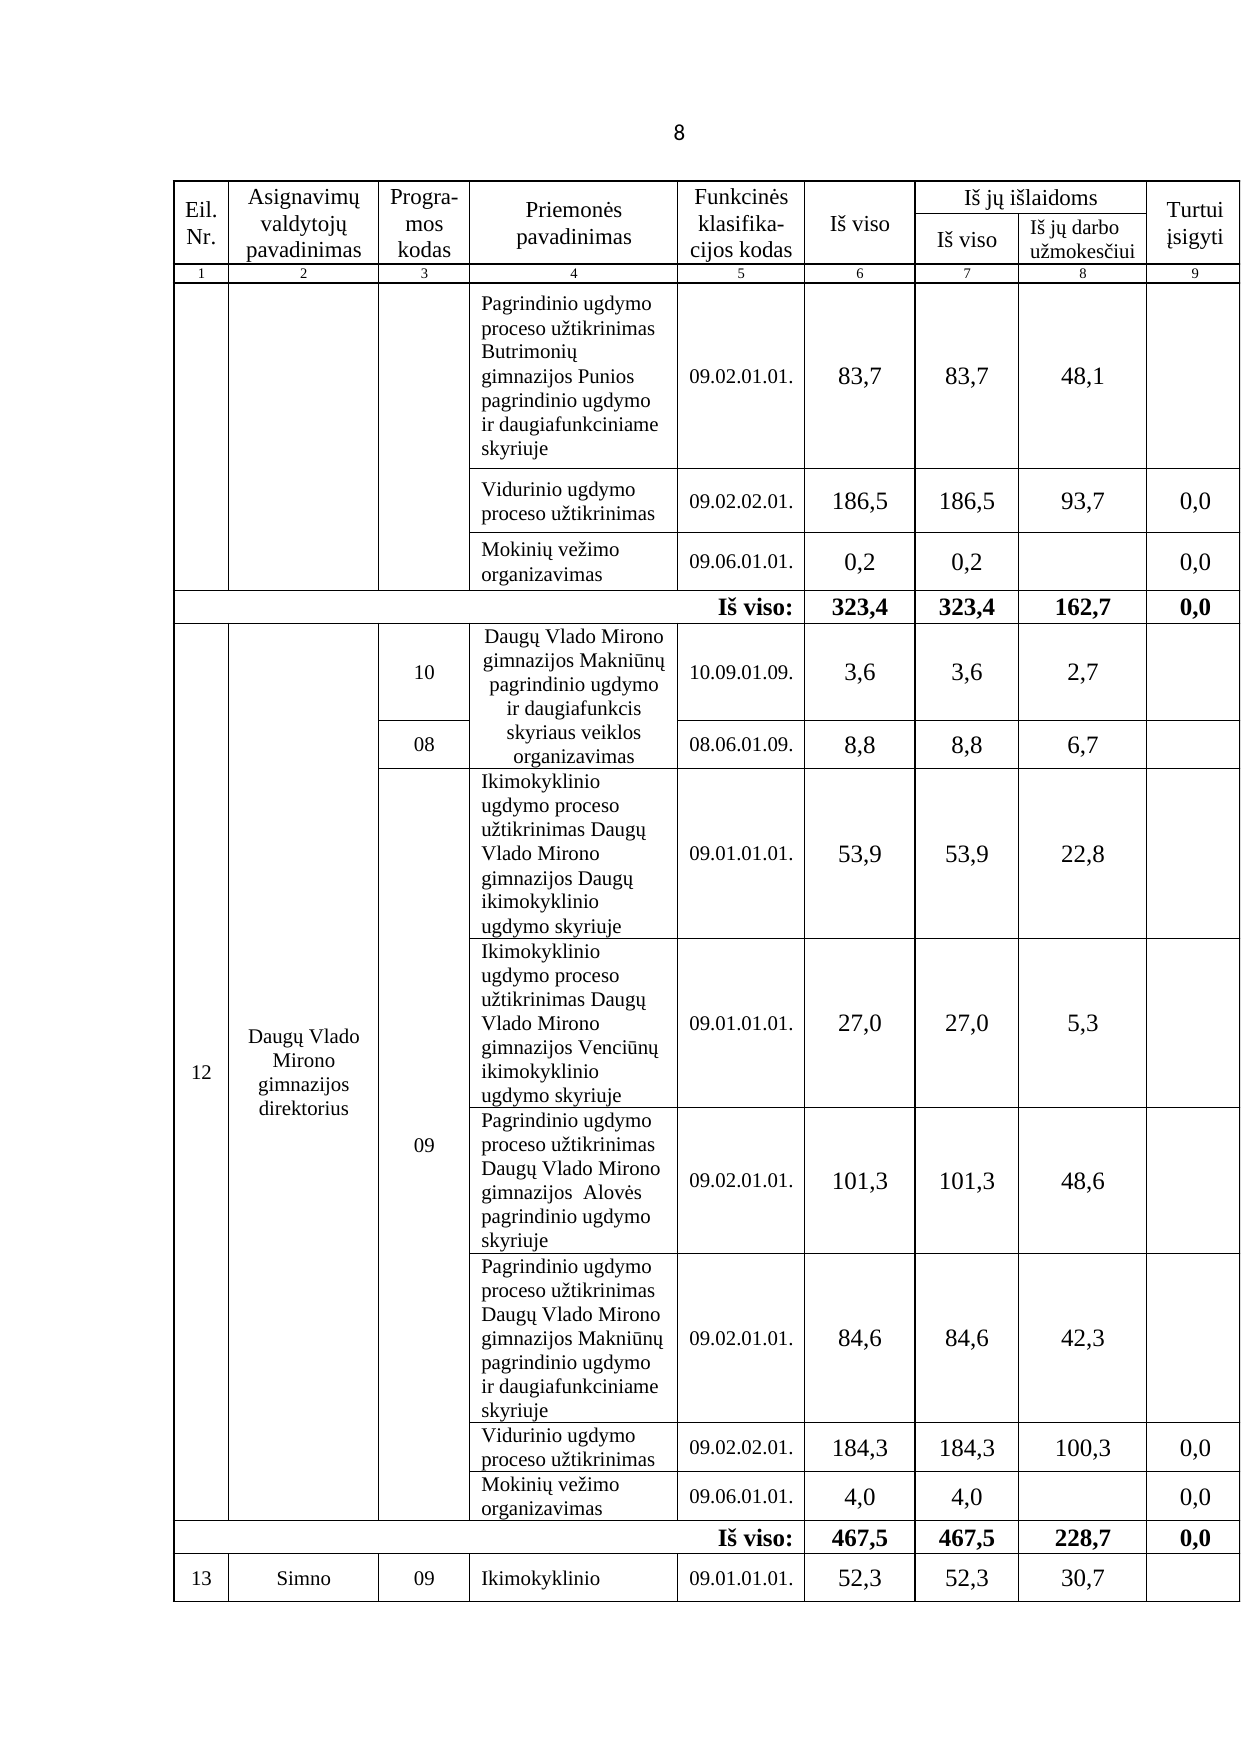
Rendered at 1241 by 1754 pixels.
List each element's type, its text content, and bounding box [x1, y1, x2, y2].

table_cell 09.06.01.01. [678, 533, 804, 590]
table_cell 52,3 [805, 1554, 914, 1601]
table_cell 5 [678, 265, 804, 282]
table_cell 09.06.01.01. [678, 1472, 804, 1520]
table_cell 30,7 [1019, 1554, 1146, 1601]
table_cell 09.02.01.01. [678, 1108, 804, 1252]
table_cell 84,6 [916, 1254, 1018, 1422]
table_cell 467,5 [916, 1521, 1018, 1553]
table_cell [1147, 284, 1239, 468]
table_cell 83,7 [805, 284, 914, 468]
table_header Turtui įsigyti [1147, 182, 1239, 263]
table_cell 100,3 [1019, 1423, 1146, 1471]
table_cell 42,3 [1019, 1254, 1146, 1422]
table_cell Pagrindinio ugdymo proceso užtikrinimas Daugų Vlado Mirono gimnazijos Makniūnų pagrindinio ugdymo ir daugiafunkciniame skyriuje [470, 1254, 677, 1422]
table_cell 09.01.01.01. [678, 939, 804, 1107]
table_cell Ikimokyklinio ugdymo proceso užtikrinimas Daugų Vlado Mirono gimnazijos Daugų ikimokyklinio ugdymo skyriuje [470, 769, 677, 938]
table_cell 10 [379, 624, 469, 719]
table_cell 3,6 [805, 624, 914, 719]
table_cell Pagrindinio ugdymo proceso užtikrinimas Daugų Vlado Mirono gimnazijos Alovės pagrindinio ugdymo skyriuje [470, 1108, 677, 1252]
table_header Progra-mos kodas [379, 182, 469, 263]
table_cell 0,0 [1147, 1423, 1239, 1471]
table_cell Iš jų darbo užmokesčiui [1019, 214, 1146, 263]
table_cell 12 [175, 624, 228, 1520]
table_cell 09 [379, 1554, 469, 1601]
table_cell Daugų Vlado Mirono gimnazijos direktorius [229, 624, 378, 1520]
table_cell 08.06.01.09. [678, 721, 804, 768]
table_cell Mokinių vežimo organizavimas [470, 533, 677, 590]
table_cell 0,2 [916, 533, 1018, 590]
table_cell 22,8 [1019, 769, 1146, 938]
table_cell 83,7 [916, 284, 1018, 468]
table_cell Mokinių vežimo organizavimas [470, 1472, 677, 1520]
table_cell 09 [379, 769, 469, 1520]
table_cell [1147, 769, 1239, 938]
table_cell 0,0 [1147, 533, 1239, 590]
table_cell [1147, 1108, 1239, 1252]
table_cell 8,8 [916, 721, 1018, 768]
table_cell 10.09.01.09. [678, 624, 804, 719]
table_header Funkcinės klasifika-cijos kodas [678, 182, 804, 263]
table_cell 53,9 [805, 769, 914, 938]
table_cell [379, 284, 469, 590]
table_cell 3 [379, 265, 469, 282]
table_cell 0,2 [805, 533, 914, 590]
table_cell 0,0 [1147, 1472, 1239, 1520]
table_cell 2 [229, 265, 378, 282]
table_cell 162,7 [1019, 591, 1146, 623]
table_cell 5,3 [1019, 939, 1146, 1107]
table_cell Simno [229, 1554, 378, 1601]
table_cell Ikimokyklinio [470, 1554, 677, 1601]
table_cell 27,0 [805, 939, 914, 1107]
table_cell [1147, 1254, 1239, 1422]
table_cell 0,0 [1147, 469, 1239, 532]
table_header Iš viso [805, 182, 914, 263]
table_cell 3,6 [916, 624, 1018, 719]
table_cell 228,7 [1019, 1521, 1146, 1553]
table_cell 184,3 [805, 1423, 914, 1471]
table_cell Vidurinio ugdymo proceso užtikrinimas [470, 1423, 677, 1471]
table_cell 101,3 [805, 1108, 914, 1252]
table_cell 467,5 [805, 1521, 914, 1553]
table_cell Ikimokyklinio ugdymo proceso užtikrinimas Daugų Vlado Mirono gimnazijos Venciūnų ikimokyklinio ugdymo skyriuje [470, 939, 677, 1107]
table_cell 4,0 [916, 1472, 1018, 1520]
table_cell [175, 284, 228, 590]
table_header Eil. Nr. [175, 182, 228, 263]
table_cell 7 [916, 265, 1018, 282]
table_cell 4 [470, 265, 677, 282]
table_cell 323,4 [916, 591, 1018, 623]
table_cell 101,3 [916, 1108, 1018, 1252]
table_cell Vidurinio ugdymo proceso užtikrinimas [470, 469, 677, 532]
table_cell [229, 284, 378, 590]
table_cell [1019, 533, 1146, 590]
table_cell Pagrindinio ugdymo proceso užtikrinimas Butrimonių gimnazijos Punios pagrindinio ugdymo ir daugiafunkciniame skyriuje [470, 284, 677, 468]
table_cell [1147, 939, 1239, 1107]
table_cell 93,7 [1019, 469, 1146, 532]
table_cell 09.01.01.01. [678, 1554, 804, 1601]
table_cell 2,7 [1019, 624, 1146, 719]
table_cell 53,9 [916, 769, 1018, 938]
table_cell Iš viso: [175, 1521, 804, 1553]
table_cell [1147, 624, 1239, 719]
table_header Priemonės pavadinimas [470, 182, 677, 263]
table_cell 323,4 [805, 591, 914, 623]
table_cell [1147, 721, 1239, 768]
table_cell 184,3 [916, 1423, 1018, 1471]
table_cell Iš viso [916, 214, 1018, 263]
table_cell 52,3 [916, 1554, 1018, 1601]
table_cell 8 [1019, 265, 1146, 282]
table_cell Daugų Vlado Mirono gimnazijos Makniūnų pagrindinio ugdymo ir daugiafunkcis skyriaus veiklos organizavimas [470, 624, 677, 768]
table_cell 13 [175, 1554, 228, 1601]
table_cell 8,8 [805, 721, 914, 768]
table_cell 1 [175, 265, 228, 282]
table_header Asignavimų valdytojų pavadinimas [229, 182, 378, 263]
table_cell 48,1 [1019, 284, 1146, 468]
table_cell 09.02.01.01. [678, 284, 804, 468]
table_cell 09.02.02.01. [678, 1423, 804, 1471]
table_cell [1147, 1554, 1239, 1601]
table_cell 9 [1147, 265, 1239, 282]
table_cell Iš viso: [175, 591, 804, 623]
table_cell 186,5 [805, 469, 914, 532]
table_cell 48,6 [1019, 1108, 1146, 1252]
table_header Iš jų išlaidoms [916, 182, 1146, 213]
table_cell [1019, 1472, 1146, 1520]
table_cell 09.02.01.01. [678, 1254, 804, 1422]
table_cell 84,6 [805, 1254, 914, 1422]
table_cell 09.02.02.01. [678, 469, 804, 532]
table_cell 4,0 [805, 1472, 914, 1520]
table_cell 6 [805, 265, 914, 282]
table_cell 27,0 [916, 939, 1018, 1107]
table_cell 0,0 [1147, 591, 1239, 623]
table_cell 08 [379, 721, 469, 768]
table_cell 0,0 [1147, 1521, 1239, 1553]
table_cell 186,5 [916, 469, 1018, 532]
table_cell 09.01.01.01. [678, 769, 804, 938]
table_cell 6,7 [1019, 721, 1146, 768]
